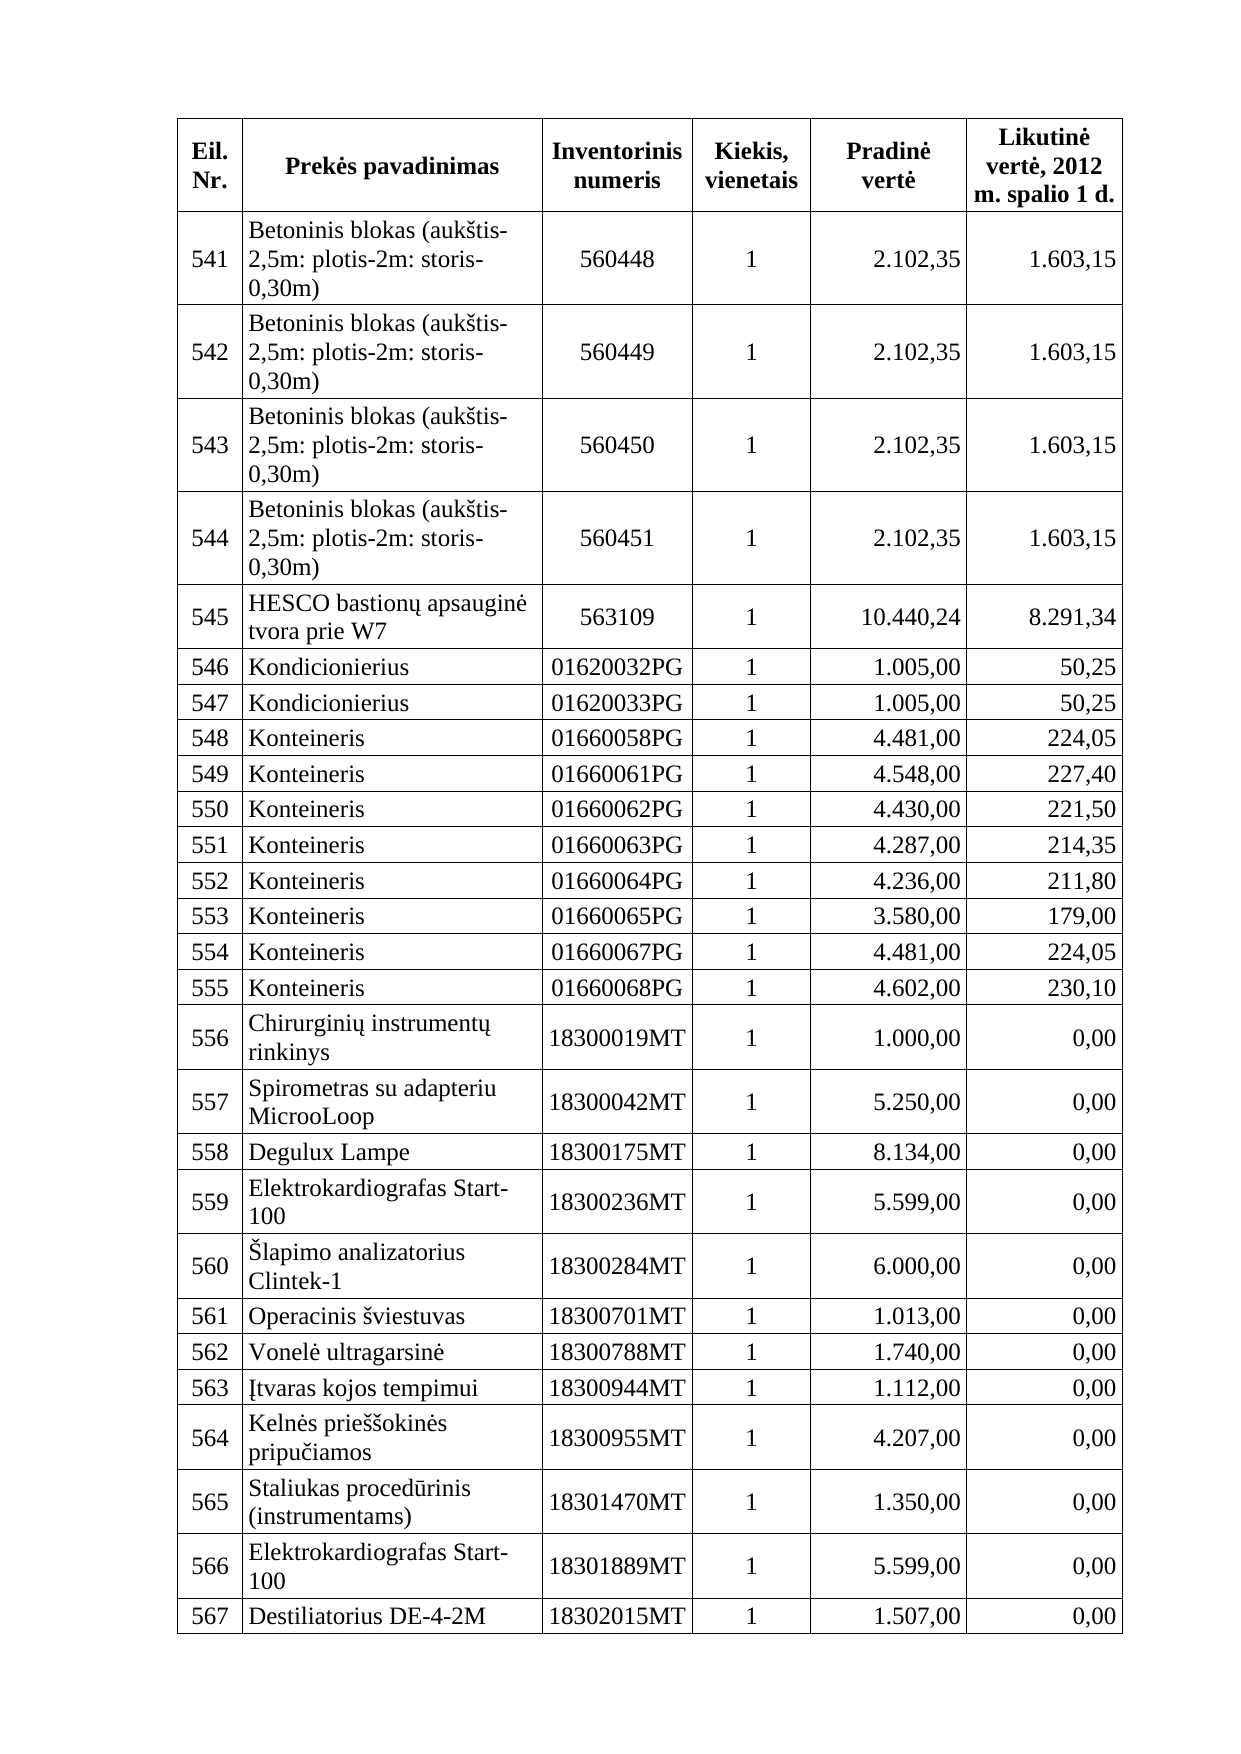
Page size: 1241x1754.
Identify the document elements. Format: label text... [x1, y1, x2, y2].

table_cell 18300788MT [543, 1334, 692, 1369]
table_cell 8.134,00 [811, 1134, 966, 1169]
table_cell 553 [178, 899, 242, 933]
table_cell 1 [693, 1070, 810, 1133]
table_cell Betoninis blokas (aukštis-2,5m: plotis-2m: storis-0,30m) [243, 492, 542, 584]
table_cell Konteineris [243, 863, 542, 897]
table_cell 4.481,00 [811, 934, 966, 969]
table_cell 560451 [543, 492, 692, 584]
table_cell 552 [178, 863, 242, 897]
table_cell 1.507,00 [811, 1599, 966, 1633]
table_cell 1 [693, 649, 810, 684]
table_cell 1 [693, 863, 810, 897]
table_cell 1 [693, 934, 810, 969]
table_cell 557 [178, 1070, 242, 1133]
table_cell 1 [693, 970, 810, 1004]
table_cell 1.350,00 [811, 1470, 966, 1533]
table_cell Vonelė ultragarsinė [243, 1334, 542, 1369]
table_cell 4.236,00 [811, 863, 966, 897]
table_cell Konteineris [243, 756, 542, 791]
table_cell 1 [693, 585, 810, 648]
table_cell Kondicionierius [243, 649, 542, 684]
table_cell 544 [178, 492, 242, 584]
table_cell 0,00 [967, 1534, 1122, 1597]
table_cell 550 [178, 792, 242, 826]
table_cell 18300042MT [543, 1070, 692, 1133]
table_cell Konteineris [243, 720, 542, 755]
table_cell Elektrokardiografas Start-100 [243, 1534, 542, 1597]
table_cell 559 [178, 1170, 242, 1233]
table_cell 4.207,00 [811, 1405, 966, 1469]
table_cell 1.112,00 [811, 1370, 966, 1404]
table_cell 1.740,00 [811, 1334, 966, 1369]
table_cell 1.603,15 [967, 305, 1122, 397]
table_cell 560 [178, 1234, 242, 1297]
table_cell 01660065PG [543, 899, 692, 933]
table_cell Betoninis blokas (aukštis-2,5m: plotis-2m: storis-0,30m) [243, 305, 542, 397]
table_cell 1 [693, 1334, 810, 1369]
table_cell 1 [693, 305, 810, 397]
table_cell 1 [693, 1599, 810, 1633]
table_cell 1 [693, 399, 810, 491]
table_cell 1.005,00 [811, 649, 966, 684]
table_cell 01660063PG [543, 827, 692, 862]
table_cell 566 [178, 1534, 242, 1597]
table_header Pradinė vertė [811, 119, 966, 211]
table_cell 1 [693, 1470, 810, 1533]
table_cell 2.102,35 [811, 305, 966, 397]
table_cell Šlapimo analizatorius Clintek-1 [243, 1234, 542, 1297]
table_cell 0,00 [967, 1170, 1122, 1233]
table_cell 0,00 [967, 1370, 1122, 1404]
table_cell 4.602,00 [811, 970, 966, 1004]
table_cell 211,80 [967, 863, 1122, 897]
table_cell 1.603,15 [967, 492, 1122, 584]
table_cell 4.287,00 [811, 827, 966, 862]
table_cell 1 [693, 1534, 810, 1597]
table_cell 18300236MT [543, 1170, 692, 1233]
table_cell Konteineris [243, 970, 542, 1004]
table_cell 555 [178, 970, 242, 1004]
table_cell Staliukas procedūrinis (instrumentams) [243, 1470, 542, 1533]
table_cell Kelnės prieššokinės pripučiamos [243, 1405, 542, 1469]
table_cell 1 [693, 720, 810, 755]
table_cell 18300019MT [543, 1005, 692, 1069]
table_cell 1.603,15 [967, 399, 1122, 491]
table_cell Betoninis blokas (aukštis-2,5m: plotis-2m: storis-0,30m) [243, 399, 542, 491]
table_cell 6.000,00 [811, 1234, 966, 1297]
table_cell 0,00 [967, 1599, 1122, 1633]
table_cell 221,50 [967, 792, 1122, 826]
table_cell Konteineris [243, 899, 542, 933]
table_cell 5.599,00 [811, 1170, 966, 1233]
table_cell 224,05 [967, 720, 1122, 755]
table_cell Elektrokardiografas Start-100 [243, 1170, 542, 1233]
table_cell 556 [178, 1005, 242, 1069]
table_cell 560449 [543, 305, 692, 397]
table_cell 224,05 [967, 934, 1122, 969]
table_cell 4.481,00 [811, 720, 966, 755]
table_cell 18300955MT [543, 1405, 692, 1469]
table_cell 1 [693, 212, 810, 304]
table_cell 561 [178, 1299, 242, 1333]
table_cell 1.005,00 [811, 685, 966, 719]
table_cell 18301470MT [543, 1470, 692, 1533]
table_cell Degulux Lampe [243, 1134, 542, 1169]
table_cell Spirometras su adapteriu MicrooLoop [243, 1070, 542, 1133]
table_cell 1 [693, 1405, 810, 1469]
table_cell 1 [693, 685, 810, 719]
table_cell 18300944MT [543, 1370, 692, 1404]
table_cell 563 [178, 1370, 242, 1404]
table_cell 541 [178, 212, 242, 304]
table_header Prekės pavadinimas [243, 119, 542, 211]
table_cell Konteineris [243, 934, 542, 969]
table_cell Įtvaras kojos tempimui [243, 1370, 542, 1404]
table_cell 1 [693, 492, 810, 584]
table_cell 1 [693, 1005, 810, 1069]
table_cell 2.102,35 [811, 492, 966, 584]
table_cell 18301889MT [543, 1534, 692, 1597]
table_cell 564 [178, 1405, 242, 1469]
table_cell 18302015MT [543, 1599, 692, 1633]
table_cell 0,00 [967, 1134, 1122, 1169]
table_cell 01660068PG [543, 970, 692, 1004]
table_cell 547 [178, 685, 242, 719]
table_header Inventorinis numeris [543, 119, 692, 211]
table_header Likutinė vertė, 2012 m. spalio 1 d. [967, 119, 1122, 211]
table_cell 0,00 [967, 1334, 1122, 1369]
table_cell 565 [178, 1470, 242, 1533]
table_cell 546 [178, 649, 242, 684]
table_cell 2.102,35 [811, 399, 966, 491]
table_cell 567 [178, 1599, 242, 1633]
table_cell 50,25 [967, 649, 1122, 684]
table_cell 01660062PG [543, 792, 692, 826]
table_cell 18300284MT [543, 1234, 692, 1297]
table_cell 50,25 [967, 685, 1122, 719]
table_cell 8.291,34 [967, 585, 1122, 648]
table_cell Operacinis šviestuvas [243, 1299, 542, 1333]
table_cell 1 [693, 827, 810, 862]
table_cell 0,00 [967, 1005, 1122, 1069]
table_cell 01620033PG [543, 685, 692, 719]
table_cell 1 [693, 792, 810, 826]
table_cell 0,00 [967, 1070, 1122, 1133]
table_cell Chirurginių instrumentų rinkinys [243, 1005, 542, 1069]
table_cell 560448 [543, 212, 692, 304]
table_header Kiekis, vienetais [693, 119, 810, 211]
table_cell 558 [178, 1134, 242, 1169]
table_cell 543 [178, 399, 242, 491]
table_cell 2.102,35 [811, 212, 966, 304]
table_cell 562 [178, 1334, 242, 1369]
table_cell 1 [693, 1170, 810, 1233]
table_cell 560450 [543, 399, 692, 491]
table_cell 1 [693, 899, 810, 933]
table_cell 179,00 [967, 899, 1122, 933]
table_cell 542 [178, 305, 242, 397]
table_cell 1.603,15 [967, 212, 1122, 304]
table_header Eil. Nr. [178, 119, 242, 211]
table_cell 01660064PG [543, 863, 692, 897]
table_cell Betoninis blokas (aukštis-2,5m: plotis-2m: storis-0,30m) [243, 212, 542, 304]
table_cell 551 [178, 827, 242, 862]
table_cell 0,00 [967, 1299, 1122, 1333]
table_cell Konteineris [243, 827, 542, 862]
table_cell 0,00 [967, 1234, 1122, 1297]
table_cell 5.250,00 [811, 1070, 966, 1133]
table_cell Destiliatorius DE-4-2M [243, 1599, 542, 1633]
table_cell 1.000,00 [811, 1005, 966, 1069]
table_cell 0,00 [967, 1470, 1122, 1533]
table_cell 01660061PG [543, 756, 692, 791]
table_cell 0,00 [967, 1405, 1122, 1469]
table_cell 545 [178, 585, 242, 648]
table_cell 548 [178, 720, 242, 755]
table_cell 01620032PG [543, 649, 692, 684]
table_cell 1 [693, 1134, 810, 1169]
table_cell Konteineris [243, 792, 542, 826]
table_cell 563109 [543, 585, 692, 648]
table_cell HESCO bastionų apsauginė tvora prie W7 [243, 585, 542, 648]
table_cell 230,10 [967, 970, 1122, 1004]
table_cell 1 [693, 1370, 810, 1404]
table_cell 1 [693, 756, 810, 791]
table_cell 01660058PG [543, 720, 692, 755]
table_cell Kondicionierius [243, 685, 542, 719]
table_cell 18300701MT [543, 1299, 692, 1333]
table_cell 1.013,00 [811, 1299, 966, 1333]
table_cell 5.599,00 [811, 1534, 966, 1597]
table_cell 1 [693, 1234, 810, 1297]
table_cell 3.580,00 [811, 899, 966, 933]
table_cell 549 [178, 756, 242, 791]
table_cell 1 [693, 1299, 810, 1333]
table_cell 227,40 [967, 756, 1122, 791]
table_cell 4.430,00 [811, 792, 966, 826]
table_cell 4.548,00 [811, 756, 966, 791]
table_cell 10.440,24 [811, 585, 966, 648]
table_cell 18300175MT [543, 1134, 692, 1169]
table_cell 214,35 [967, 827, 1122, 862]
table_cell 554 [178, 934, 242, 969]
table_cell 01660067PG [543, 934, 692, 969]
